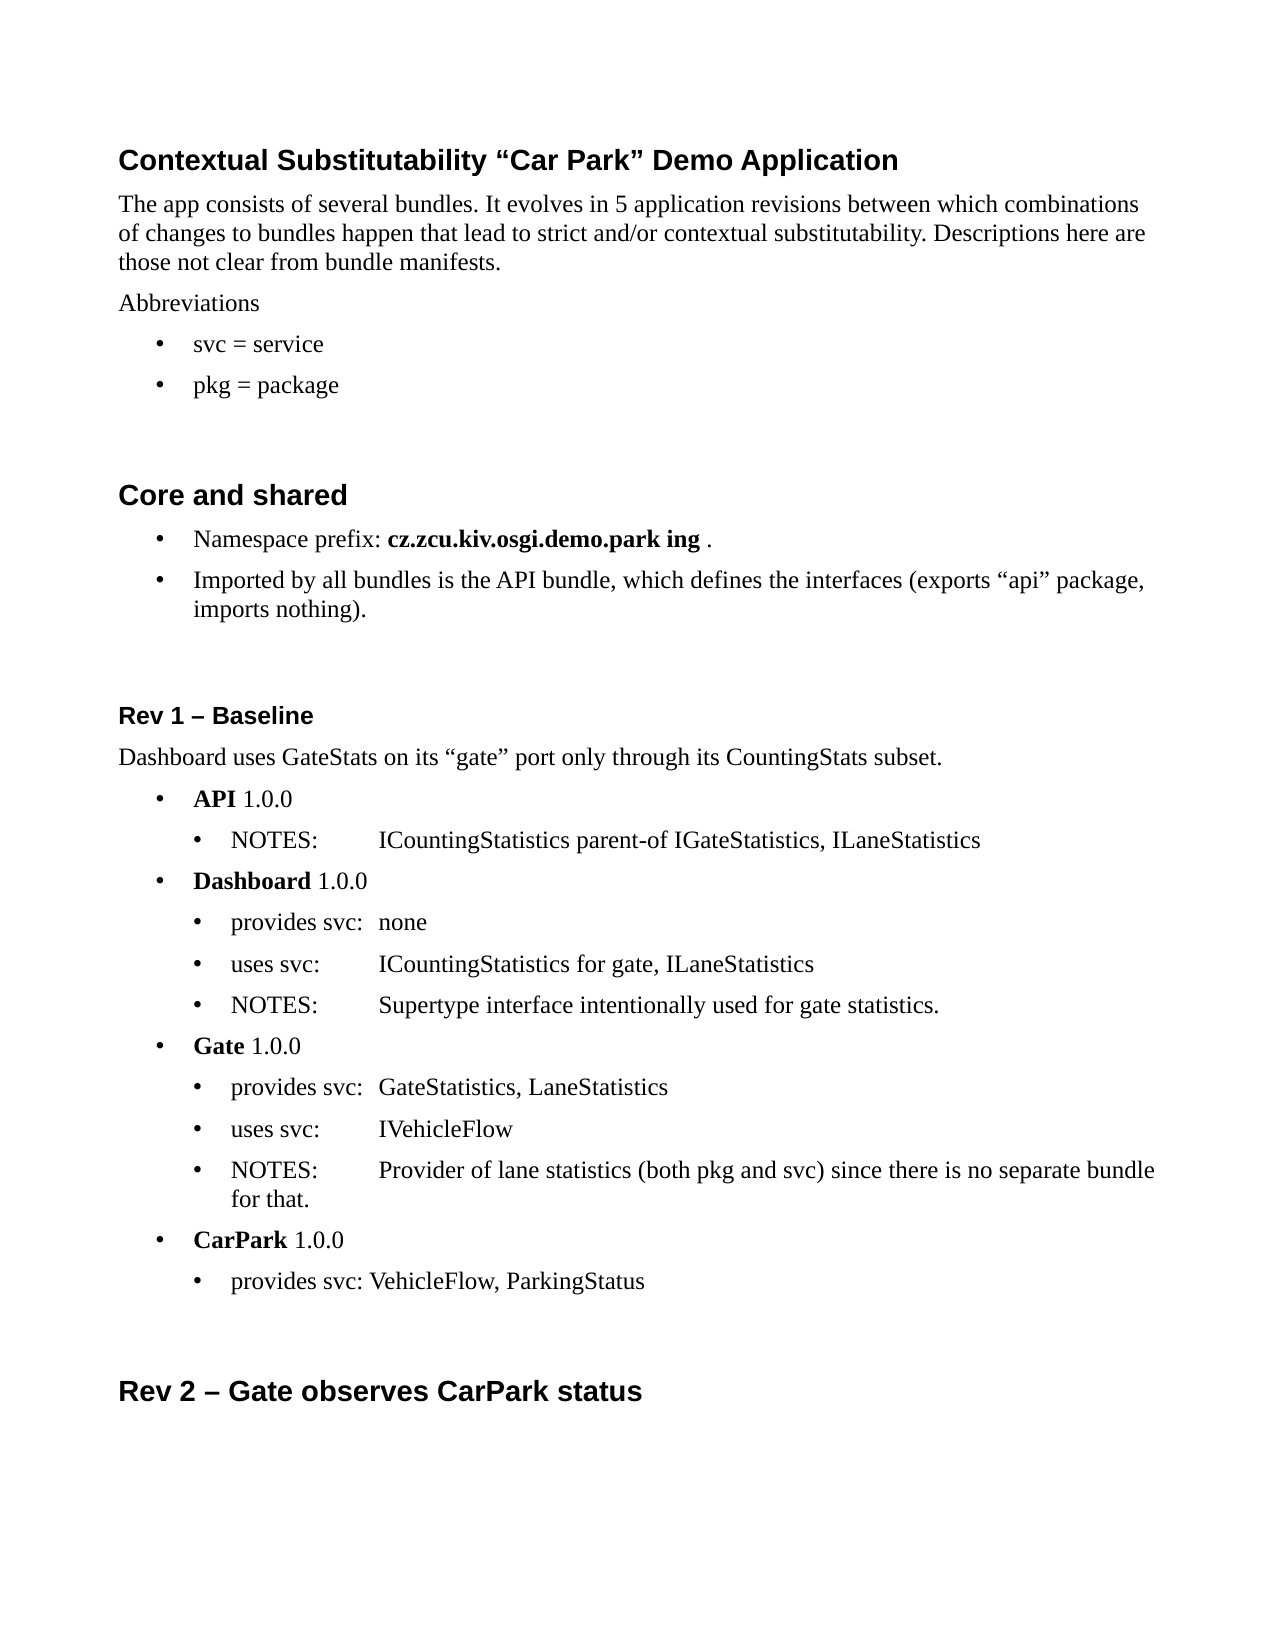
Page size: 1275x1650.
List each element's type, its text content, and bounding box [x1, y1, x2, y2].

subtitle Rev 2 – Gate observes CarPark status [118, 1374, 1157, 1407]
list Dashboard 1.0.0 [156, 866, 1157, 895]
text Abbreviations [118, 288, 1157, 317]
list API 1.0.0 [156, 784, 1157, 812]
text Dashboard uses GateStats on its “gate” port only through its CountingStats subset. [118, 742, 1157, 771]
list provides svc: none [193, 907, 1157, 936]
list uses svc: IVehicleFlow [193, 1114, 1157, 1142]
subtitle Core and shared [118, 478, 1157, 511]
list Namespace prefix: cz.zcu.kiv.osgi.demo.park ing . [156, 524, 1157, 553]
list Imported by all bundles is the API bundle, which defines the interfaces (exports “api” package, imports nothing). [156, 565, 1157, 623]
list NOTES: ICountingStatistics parent-of IGateStatistics, ILaneStatistics [193, 825, 1157, 854]
list provides svc: GateStatistics, LaneStatistics [193, 1072, 1157, 1101]
subtitle Rev 1 – Baseline [118, 701, 1157, 730]
list NOTES: Supertype interface intentionally used for gate statistics. [193, 990, 1157, 1019]
list pkg = package [156, 370, 1157, 399]
subtitle Contextual Substitutability “Car Park” Demo Application [118, 143, 1157, 177]
list provides svc: VehicleFlow, ParkingStatus [193, 1266, 1157, 1295]
list svc = service [156, 329, 1157, 358]
list Gate 1.0.0 [156, 1031, 1157, 1060]
list NOTES: Provider of lane statistics (both pkg and svc) since there is no separate bundle for that. [193, 1155, 1157, 1212]
text The app consists of several bundles. It evolves in 5 application revisions between which combinations of changes to bundles happen that lead to strict and/or contextual substitutability. Descriptions here are those not clear from bundle manifests. [118, 189, 1157, 275]
list CarPark 1.0.0 [156, 1225, 1157, 1254]
list uses svc: ICountingStatistics for gate, ILaneStatistics [193, 949, 1157, 977]
